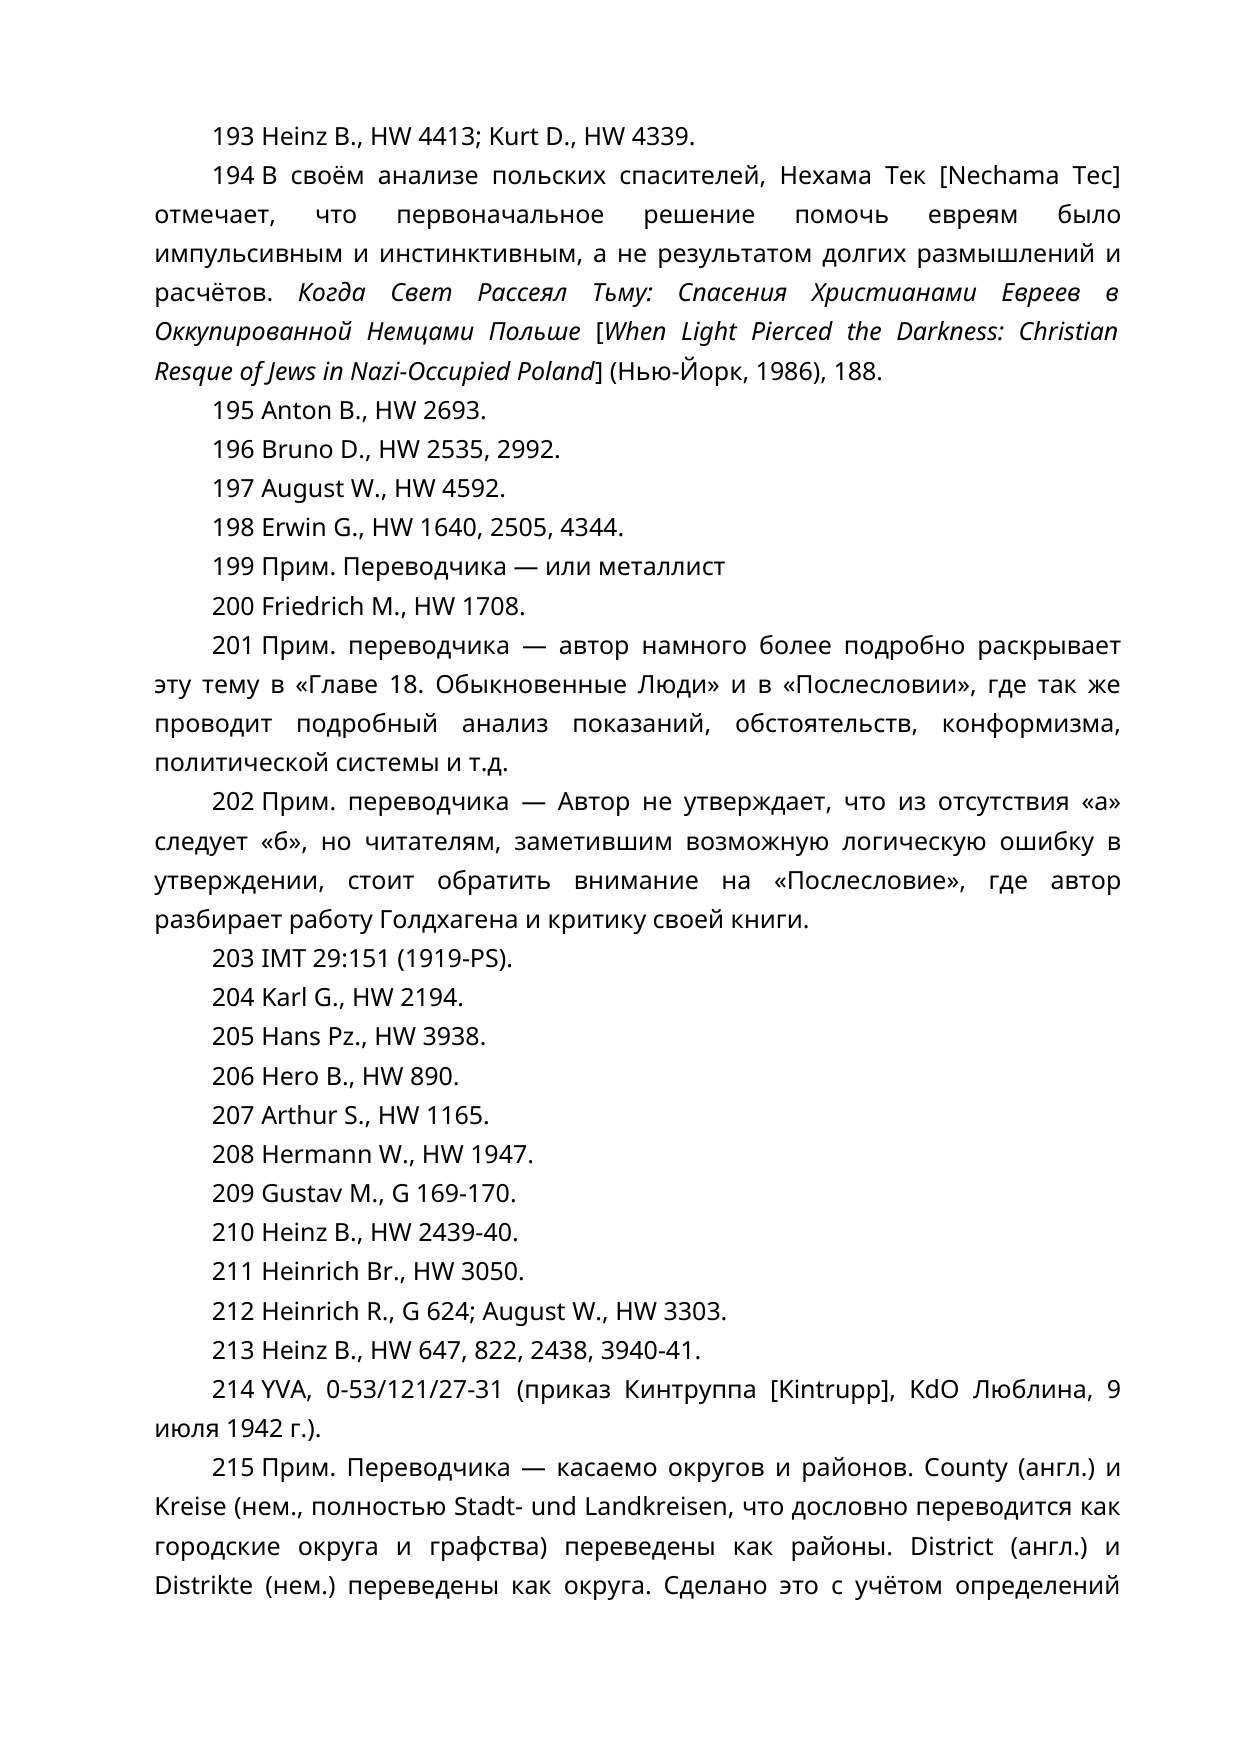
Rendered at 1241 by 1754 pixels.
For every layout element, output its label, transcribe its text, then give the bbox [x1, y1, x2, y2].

text Hero B., HW 890. [118, 1058, 1122, 1092]
text Прим. Переводчика — касаемо округов и районов. County (англ.) и Kreise (нем., полностью Stadt- und Landkreisen, что дословно переводится как городские округа и графства) переведены как районы. District (англ.) и Distrikte (нем.) переведены как округа. Сделано это с учётом определений [118, 1450, 1122, 1601]
text Bruno D., HW 2535, 2992. [118, 431, 1122, 466]
text В своём анализе польских спасителей, Нехама Тек [Nechama Tec] отмечает, что первоначальное решение помочь евреям было импульсивным и инстинктивным, а не результатом долгих размышлений и расчётов. Когда Свет Рассеял Тьму: Спасения Христианами Евреев в Оккупированной Немцами Польше [When Light Pierced the Darkness: Christian Resque of Jews in Nazi-Occupied Poland] (Нью-Йорк, 1986), 188. [118, 157, 1122, 387]
text Heinz B., HW 2439-40. [118, 1215, 1122, 1249]
text Прим. Переводчика — или металлист [118, 549, 1122, 583]
text Heinz B., HW 4413; Kurt D., HW 4339. [118, 118, 1122, 152]
text Heinrich R., G 624; August W., HW 3303. [118, 1293, 1122, 1327]
text Hermann W., HW 1947. [118, 1136, 1122, 1171]
text Прим. переводчика — Автор не утверждает, что из отсутствия «а» следует «б», но читателям, заметившим возможную логическую ошибку в утверждении, стоит обратить внимание на «Послесловие», где автор разбирает работу Голдхагена и критику своей книги. [118, 784, 1122, 936]
text IMT 29:151 (1919-PS). [118, 941, 1122, 975]
text Heinrich Br., HW 3050. [118, 1254, 1122, 1288]
text Heinz B., HW 647, 822, 2438, 3940-41. [118, 1332, 1122, 1366]
text August W., HW 4592. [118, 471, 1122, 505]
text Anton B., HW 2693. [118, 392, 1122, 426]
text Friedrich M., HW 1708. [118, 588, 1122, 622]
text Karl G., HW 2194. [118, 980, 1122, 1014]
text YVA, 0-53/121/27-31 (приказ Кинтруппа [Kintrupp], KdO Люблина, 9 июля 1942 г.). [118, 1371, 1122, 1445]
text Gustav M., G 169-170. [118, 1176, 1122, 1210]
text Прим. переводчика — автор намного более подробно раскрывает эту тему в «Главе 18. Обыкновенные Люди» и в «Послесловии», где так же проводит подробный анализ показаний, обстоятельств, конформизма, политической системы и т.д. [118, 627, 1122, 779]
text Arthur S., HW 1165. [118, 1097, 1122, 1131]
text Hans Pz., HW 3938. [118, 1019, 1122, 1053]
text Erwin G., HW 1640, 2505, 4344. [118, 510, 1122, 544]
